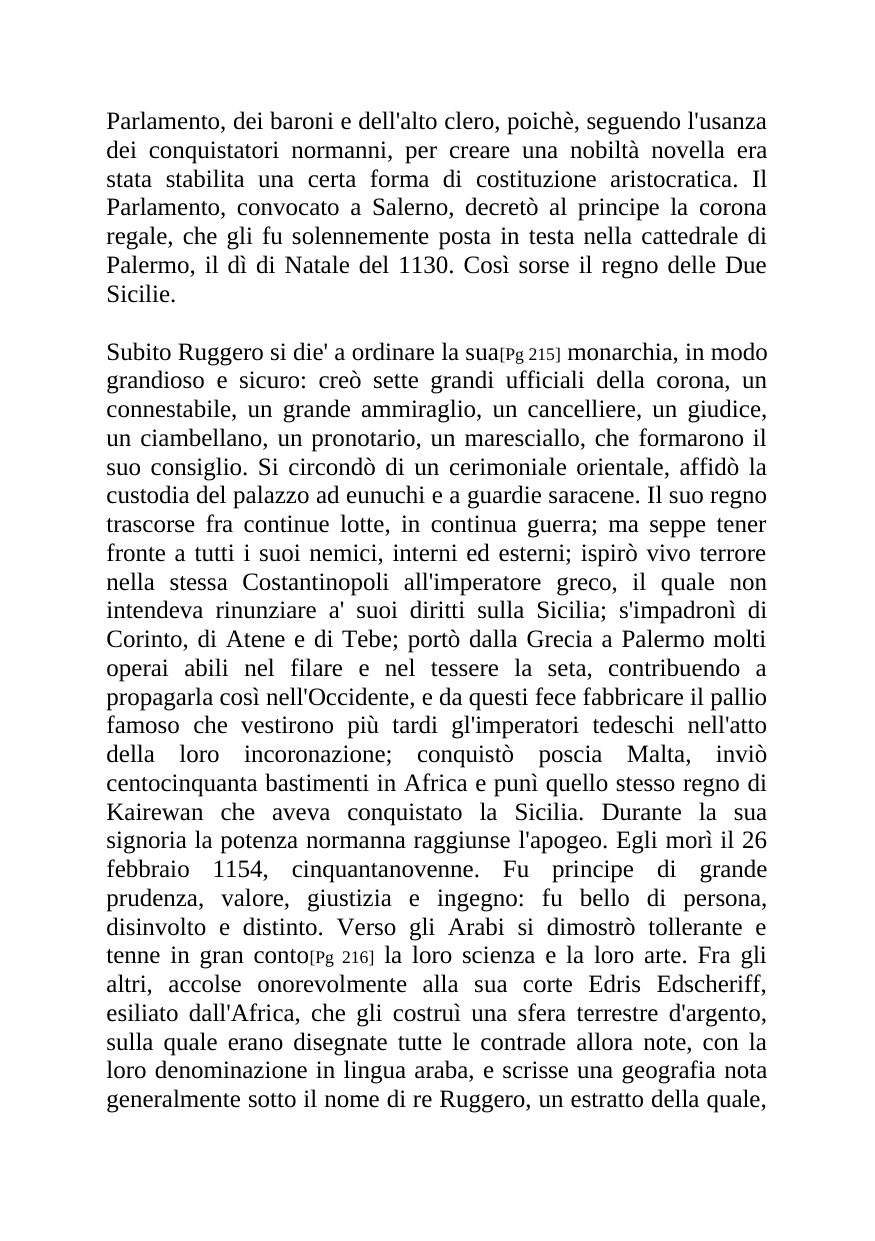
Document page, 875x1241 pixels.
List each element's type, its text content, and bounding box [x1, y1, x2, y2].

text Subito Ruggero si die' a ordinare la sua[Pg 215] monarchia, in modo grandioso e sicuro: creò sette grandi ufficiali della corona, un connestabile, un grande ammiraglio, un cancelliere, un giudice, un ciambellano, un pronotario, un maresciallo, che formarono il suo consiglio. Si circondò di un cerimoniale orientale, affidò la custodia del palazzo ad eunuchi e a guardie saracene. Il suo regno trascorse fra continue lotte, in continua guerra; ma seppe tener fronte a tutti i suoi nemici, interni ed esterni; ispirò vivo terrore nella stessa Costantinopoli all'imperatore greco, il quale non intendeva rinunziare a' suoi diritti sulla Sicilia; s'impadronì di Corinto, di Atene e di Tebe; portò dalla Grecia a Palermo molti operai abili nel filare e nel tessere la seta, contribuendo a propagarla così nell'Occidente, e da questi fece fabbricare il pallio famoso che vestirono più tardi gl'imperatori tedeschi nell'atto della loro incoronazione; conquistò poscia Malta, inviò centocinquanta bastimenti in Africa e punì quello stesso regno di Kairewan che aveva conquistato la Sicilia. Durante la sua signoria la potenza normanna raggiunse l'apogeo. Egli morì il 26 febbraio 1154, cinquantanovenne. Fu principe di grande prudenza, valore, giustizia e ingegno: fu bello di persona, disinvolto e distinto. Verso gli Arabi si dimostrò tollerante e tenne in gran conto[Pg 216] la loro scienza e la loro arte. Fra gli altri, accolse onorevolmente alla sua corte Edris Edscheriff, esiliato dall'Africa, che gli costruì una sfera terrestre d'argento, sulla quale erano disegnate tutte le contrade allora note, con la loro denominazione in lingua araba, e scrisse una geografia nota generalmente sotto il nome di re Ruggero, un estratto della quale, [106, 337, 768, 1113]
text Parlamento, dei baroni e dell'alto clero, poichè, seguendo l'usanza dei conquistatori normanni, per creare una nobiltà novella era stata stabilita una certa forma di costituzione aristocratica. Il Parlamento, convocato a Salerno, decretò al principe la corona regale, che gli fu solennemente posta in testa nella cattedrale di Palermo, il dì di Natale del 1130. Così sorse il regno delle Due Sicilie. [106, 106, 768, 307]
